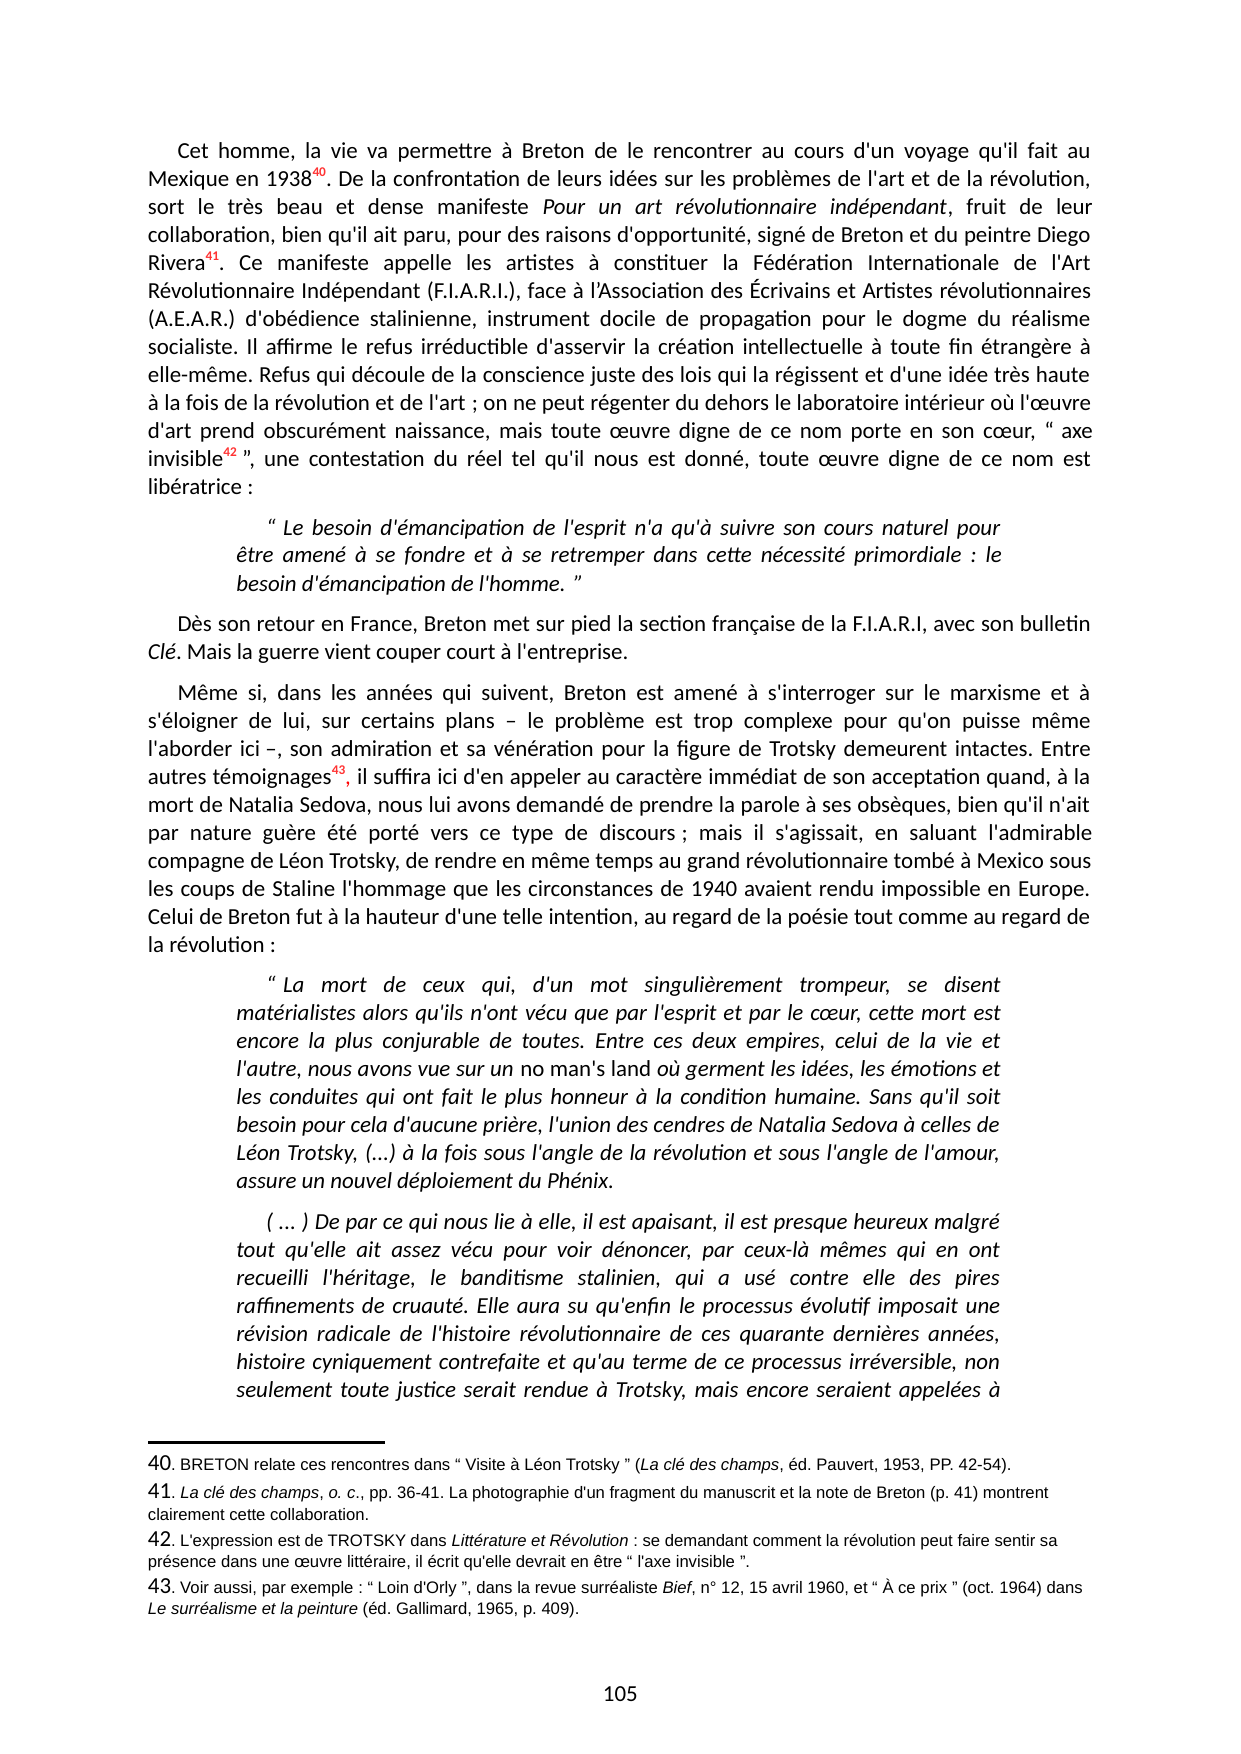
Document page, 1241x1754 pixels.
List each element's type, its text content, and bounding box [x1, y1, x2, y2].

text . BRETON relate ces rencontres dans “ Visite à Léon Trotsky ” (La clé des champs, éd. Pauvert, 1953, PP. 42-54). [148, 1448, 1093, 1477]
text Même si, dans les années qui suivent, Breton est amené à s'interroger sur le marxisme et à s'éloigner de lui, sur certains plans – le problème est trop complexe pour qu'on puisse même l'aborder ici –, son admiration et sa vénération pour la figure de Trotsky demeurent intactes. Entre autres témoignages, il suffira ici d'en appeler au caractère immédiat de son acceptation quand, à la mort de Natalia Sedova, nous lui avons demandé de prendre la parole à ses obsèques, bien qu'il n'ait par nature guère été porté vers ce type de discours ; mais il s'agissait, en saluant l'admirable compagne de Léon Trotsky, de rendre en même temps au grand révolutionnaire tombé à Mexico sous les coups de Staline l'hommage que les circonstances de 1940 avaient rendu impossible en Europe. Celui de Breton fut à la hauteur d'une telle intention, au regard de la poésie tout comme au regard de la révolution : [148, 678, 1093, 958]
text “ Le besoin d'émancipation de l'esprit n'a qu'à suivre son cours naturel pour être amené à se fondre et à se retremper dans cette nécessité primordiale : le besoin d'émancipation de l'homme. ” [236, 513, 1004, 597]
text ( ... ) De par ce qui nous lie à elle, il est apaisant, il est presque heureux malgré tout qu'elle ait assez vécu pour voir dénoncer, par ceux-là mêmes qui en ont recueilli l'héritage, le banditisme stalinien, qui a usé contre elle des pires raffinements de cruauté. Elle aura su qu'enfin le processus évolutif imposait une révision radicale de l'histoire révolutionnaire de ces quarante dernières années, histoire cyniquement contrefaite et qu'au terme de ce processus irréversible, non seulement toute justice serait rendue à Trotsky, mais encore seraient appelées à [236, 1207, 1004, 1403]
text “ La mort de ceux qui, d'un mot singulièrement trompeur, se disent matérialistes alors qu'ils n'ont vécu que par l'esprit et par le cœur, cette mort est encore la plus conjurable de toutes. Entre ces deux empires, celui de la vie et l'autre, nous avons vue sur un no man's land où germent les idées, les émotions et les conduites qui ont fait le plus honneur à la condition humaine. Sans qu'il soit besoin pour cela d'aucune prière, l'union des cendres de Natalia Sedova à celles de Léon Trotsky, (...) à la fois sous l'angle de la révolution et sous l'angle de l'amour, assure un nouvel déploiement du Phénix. [236, 970, 1004, 1194]
text . L'expression est de TROTSKY dans Littérature et Révolution : se demandant comment la révolution peut faire sentir sa présence dans une œuvre littéraire, il écrit qu'elle devrait en être “ l'axe invisible ”. [148, 1524, 1093, 1571]
text . Voir aussi, par exemple : “ Loin d'Orly ”, dans la revue surréaliste Bief, n° 12, 15 avril 1960, et “ À ce prix ” (oct. 1964) dans Le surréalisme et la peinture (éd. Gallimard, 1965, p. 409). [148, 1571, 1093, 1618]
text Cet homme, la vie va permettre à Breton de le rencontrer au cours d'un voyage qu'il fait au Mexique en 1938. De la confrontation de leurs idées sur les problèmes de l'art et de la révolution, sort le très beau et dense manifeste Pour un art révolutionnaire indépendant, fruit de leur collaboration, bien qu'il ait paru, pour des raisons d'opportunité, signé de Breton et du peintre Diego Rivera. Ce manifeste appelle les artistes à constituer la Fédération Internationale de l'Art Révolutionnaire Indépendant (F.I.A.R.I.), face à l’Association des Écrivains et Artistes révolutionnaires (A.E.A.R.) d'obédience stalinienne, instrument docile de propagation pour le dogme du réalisme socialiste. Il affirme le refus irréductible d'asservir la création intellectuelle à toute fin étrangère à elle-même. Refus qui découle de la conscience juste des lois qui la régissent et d'une idée très haute à la fois de la révolution et de l'art ; on ne peut régenter du dehors le laboratoire intérieur où l'œuvre d'art prend obscurément naissance, mais toute œuvre digne de ce nom porte en son cœur, “ axe invisible ”, une contestation du réel tel qu'il nous est donné, toute œuvre digne de ce nom est libératrice : [148, 136, 1093, 500]
text . La clé des champs, o. c., pp. 36-41. La photographie d'un fragment du manuscrit et la note de Breton (p. 41) montrent clairement cette collaboration. [148, 1477, 1093, 1524]
text Dès son retour en France, Breton met sur pied la section française de la F.I.A.R.I, avec son bulletin Clé. Mais la guerre vient couper court à l'entreprise. [148, 609, 1093, 665]
